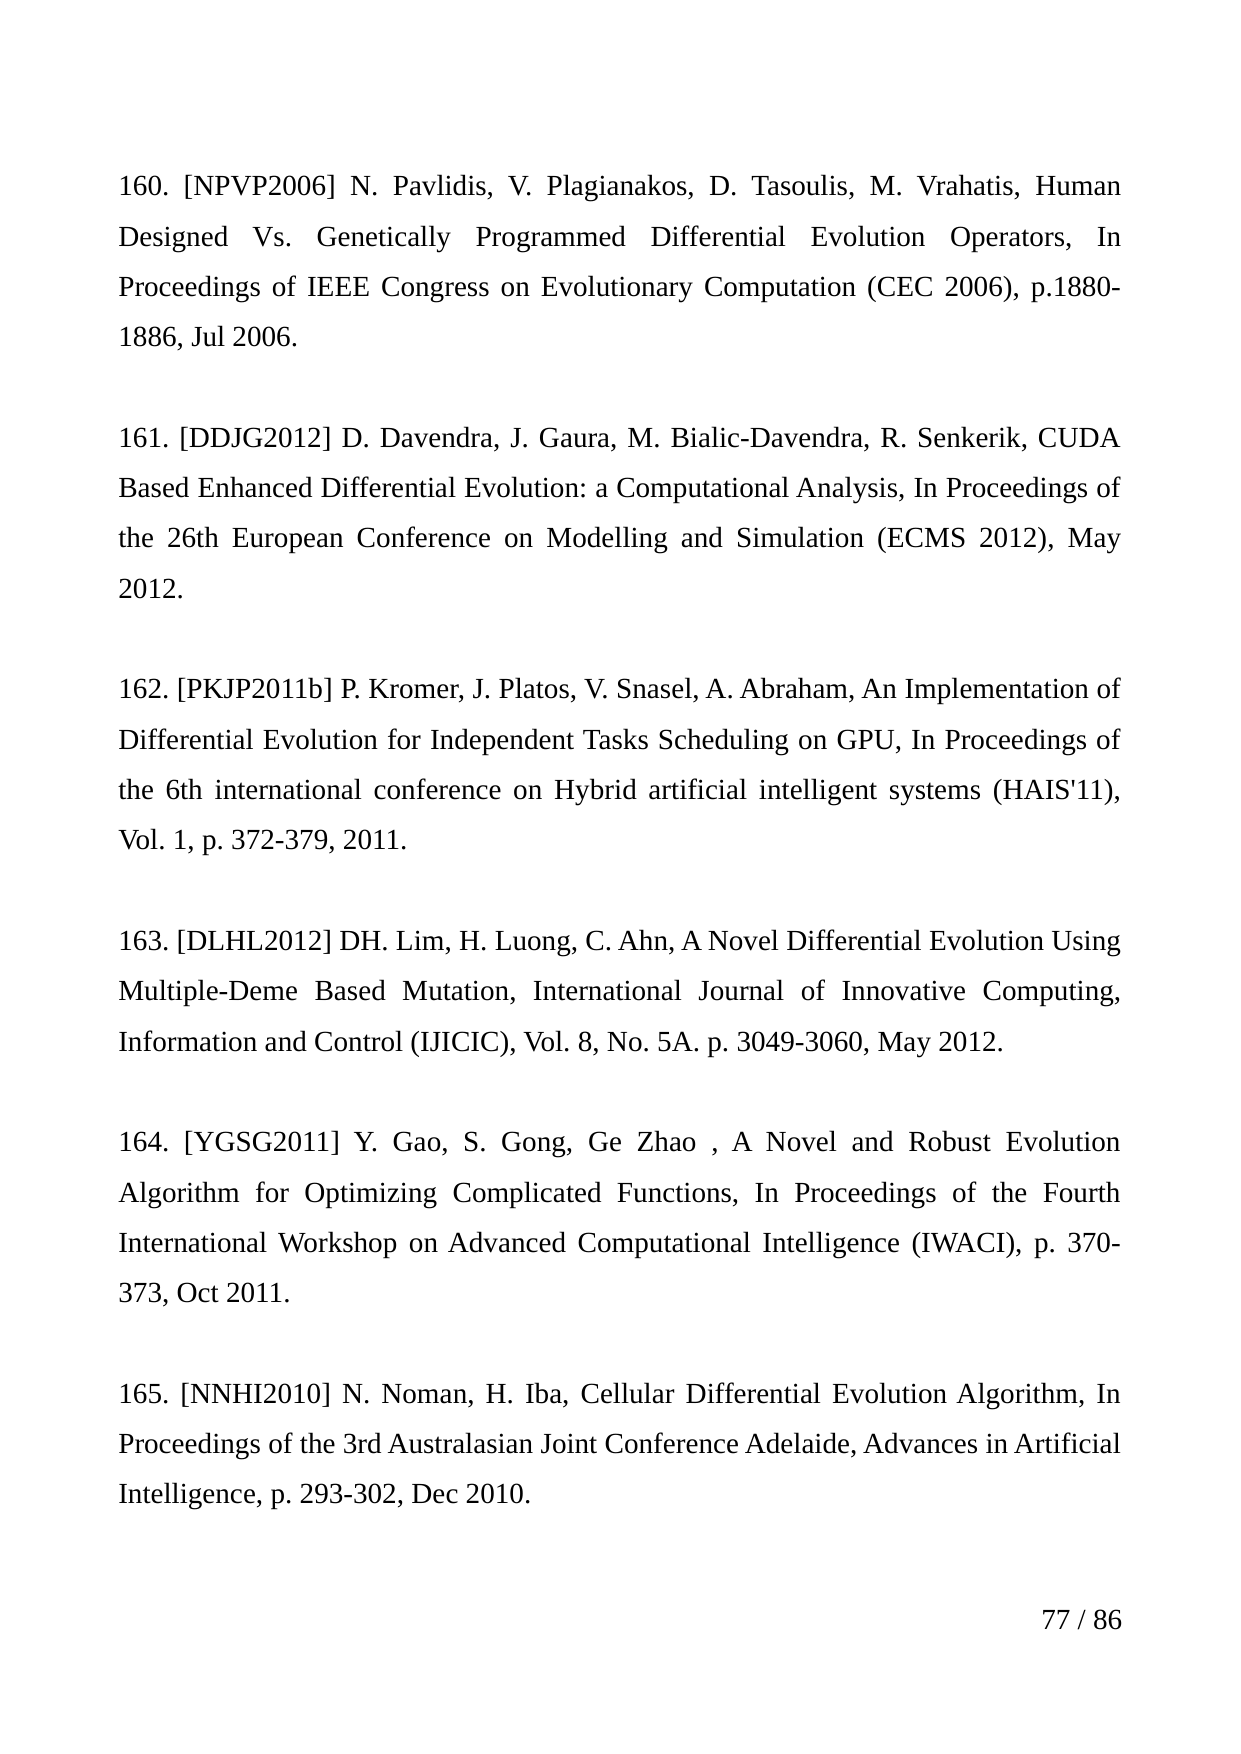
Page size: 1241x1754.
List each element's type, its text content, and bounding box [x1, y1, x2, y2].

text 165. [NNHI2010] N. Noman, H. Iba, Cellular Differential Evolution Algorithm, In Proceedings of the 3rd Australasian Joint Conference Adelaide, Advances in Artificial Intelligence, p. 293-302, Dec 2010. [118, 1376, 1122, 1510]
text 160. [NPVP2006] N. Pavlidis, V. Plagianakos, D. Tasoulis, M. Vrahatis, Human Designed Vs. Genetically Programmed Differential Evolution Operators, In Proceedings of IEEE Congress on Evolutionary Computation (CEC 2006), p.1880-1886, Jul 2006. [118, 168, 1122, 353]
text 163. [DLHL2012] DH. Lim, H. Luong, C. Ahn, A Novel Differential Evolution Using Multiple-Deme Based Mutation, International Journal of Innovative Computing, Information and Control (IJICIC), Vol. 8, No. 5A. p. 3049-3060, May 2012. [118, 923, 1122, 1057]
text 161. [DDJG2012] D. Davendra, J. Gaura, M. Bialic-Davendra, R. Senkerik, CUDA Based Enhanced Differential Evolution: a Computational Analysis, In Proceedings of the 26th European Conference on Modelling and Simulation (ECMS 2012), May 2012. [118, 420, 1122, 604]
text 162. [PKJP2011b] P. Kromer, J. Platos, V. Snasel, A. Abraham, An Implementation of Differential Evolution for Independent Tasks Scheduling on GPU, In Proceedings of the 6th international conference on Hybrid artificial intelligent systems (HAIS'11), Vol. 1, p. 372-379, 2011. [118, 672, 1122, 856]
text 164. [YGSG2011] Y. Gao, S. Gong, Ge Zhao , A Novel and Robust Evolution Algorithm for Optimizing Complicated Functions, In Proceedings of the Fourth International Workshop on Advanced Computational Intelligence (IWACI), p. 370-373, Oct 2011. [118, 1124, 1122, 1309]
